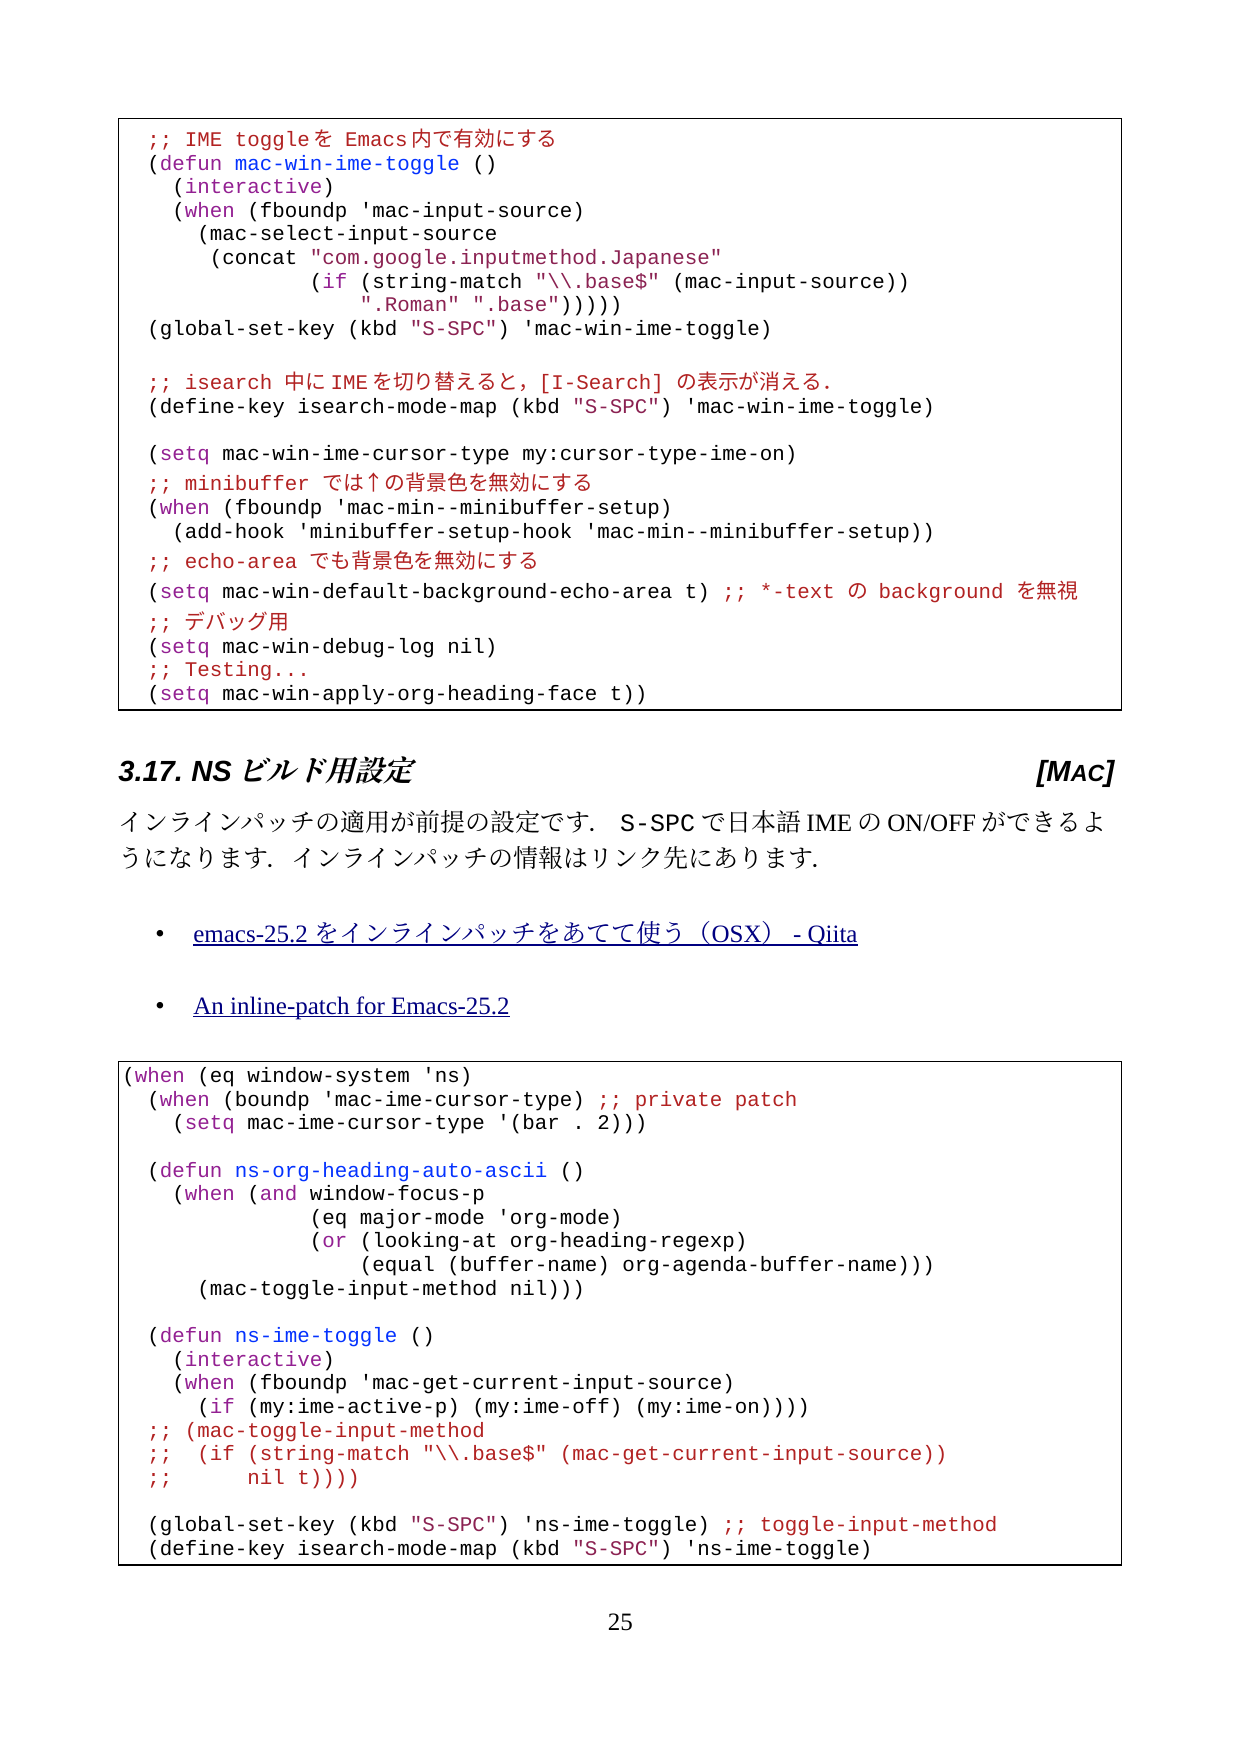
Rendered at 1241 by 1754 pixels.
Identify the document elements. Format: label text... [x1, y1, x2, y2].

text ;; (mac-toggle-input-method [119, 1416, 1121, 1439]
text (or (looking-at org-heading-regexp) [119, 1227, 1121, 1250]
text (setq mac-win-debug-log nil) [119, 632, 1121, 655]
text (global-set-key (kbd "S-SPC") 'ns-ime-toggle) ;; toggle-input-method [119, 1510, 1121, 1534]
text ;; nil t)))) [119, 1463, 1121, 1487]
text (when (and window-focus-p [119, 1179, 1121, 1203]
text (when (fboundp 'mac-min--minibuffer-setup) [119, 493, 1121, 517]
text (add-hook 'minibuffer-setup-hook 'mac-min--minibuffer-setup)) [119, 517, 1121, 540]
list emacs-25.2 をインラインパッチをあてて使う（OSX） - Qiita [156, 916, 1122, 978]
text (defun mac-win-ime-toggle () [119, 148, 1121, 172]
text (when (fboundp 'mac-get-current-input-source) [119, 1368, 1121, 1392]
text (when (fboundp 'mac-input-source) [119, 196, 1121, 219]
text (define-key isearch-mode-map (kbd "S-SPC") 'mac-win-ime-toggle) [119, 392, 1121, 415]
list An inline-patch for Emacs-25.2 [156, 991, 1122, 1048]
text (when (boundp 'mac-ime-cursor-type) ;; private patch [119, 1085, 1121, 1108]
text (interactive) [119, 1345, 1121, 1368]
text ;; isearch 中にIMEを切り替えると，[I-Search] の表示が消える． [119, 361, 1121, 392]
text ;; echo-area でも背景色を無効にする [119, 540, 1121, 571]
text (interactive) [119, 172, 1121, 196]
text ;; minibuffer では↑の背景色を無効にする [119, 463, 1121, 493]
text (if (string-match "\\.base$" (mac-input-source)) [119, 267, 1121, 290]
text ;; (if (string-match "\\.base$" (mac-get-current-input-source)) [119, 1439, 1121, 1463]
text (mac-toggle-input-method nil))) [119, 1274, 1121, 1297]
text ;; IME toggleを Emacs内で有効にする [119, 119, 1121, 148]
text インラインパッチの適用が前提の設定です． S-SPC で日本語IMEのON/OFFができるようになります．インラインパッチの情報はリンク先にあります． [118, 802, 1122, 903]
text (eq major-mode 'org-mode) [119, 1203, 1121, 1227]
text (if (my:ime-active-p) (my:ime-off) (my:ime-on)))) [119, 1392, 1121, 1416]
text (concat "com.google.inputmethod.Japanese" [119, 243, 1121, 267]
text (when (eq window-system 'ns) [119, 1062, 1121, 1085]
text (setq mac-ime-cursor-type '(bar . 2))) [119, 1108, 1121, 1132]
text (mac-select-input-source [119, 219, 1121, 243]
text (defun ns-org-heading-auto-ascii () [119, 1156, 1121, 1179]
text ".Roman" ".base"))))) [119, 290, 1121, 314]
text (setq mac-win-ime-cursor-type my:cursor-type-ime-on) [119, 439, 1121, 463]
text (global-set-key (kbd "S-SPC") 'mac-win-ime-toggle) [119, 314, 1121, 338]
subtitle NSビルド用設定 [Mac] [118, 748, 1122, 790]
text (define-key isearch-mode-map (kbd "S-SPC") 'ns-ime-toggle) [119, 1534, 1121, 1564]
text (equal (buffer-name) org-agenda-buffer-name))) [119, 1250, 1121, 1274]
text (defun ns-ime-toggle () [119, 1321, 1121, 1345]
text (setq mac-win-apply-org-heading-face t)) [119, 679, 1121, 709]
text (setq mac-win-default-background-echo-area t) ;; *-text の background を無視 [119, 571, 1121, 601]
text ;; デバッグ用 [119, 601, 1121, 632]
text ;; Testing... [119, 655, 1121, 679]
